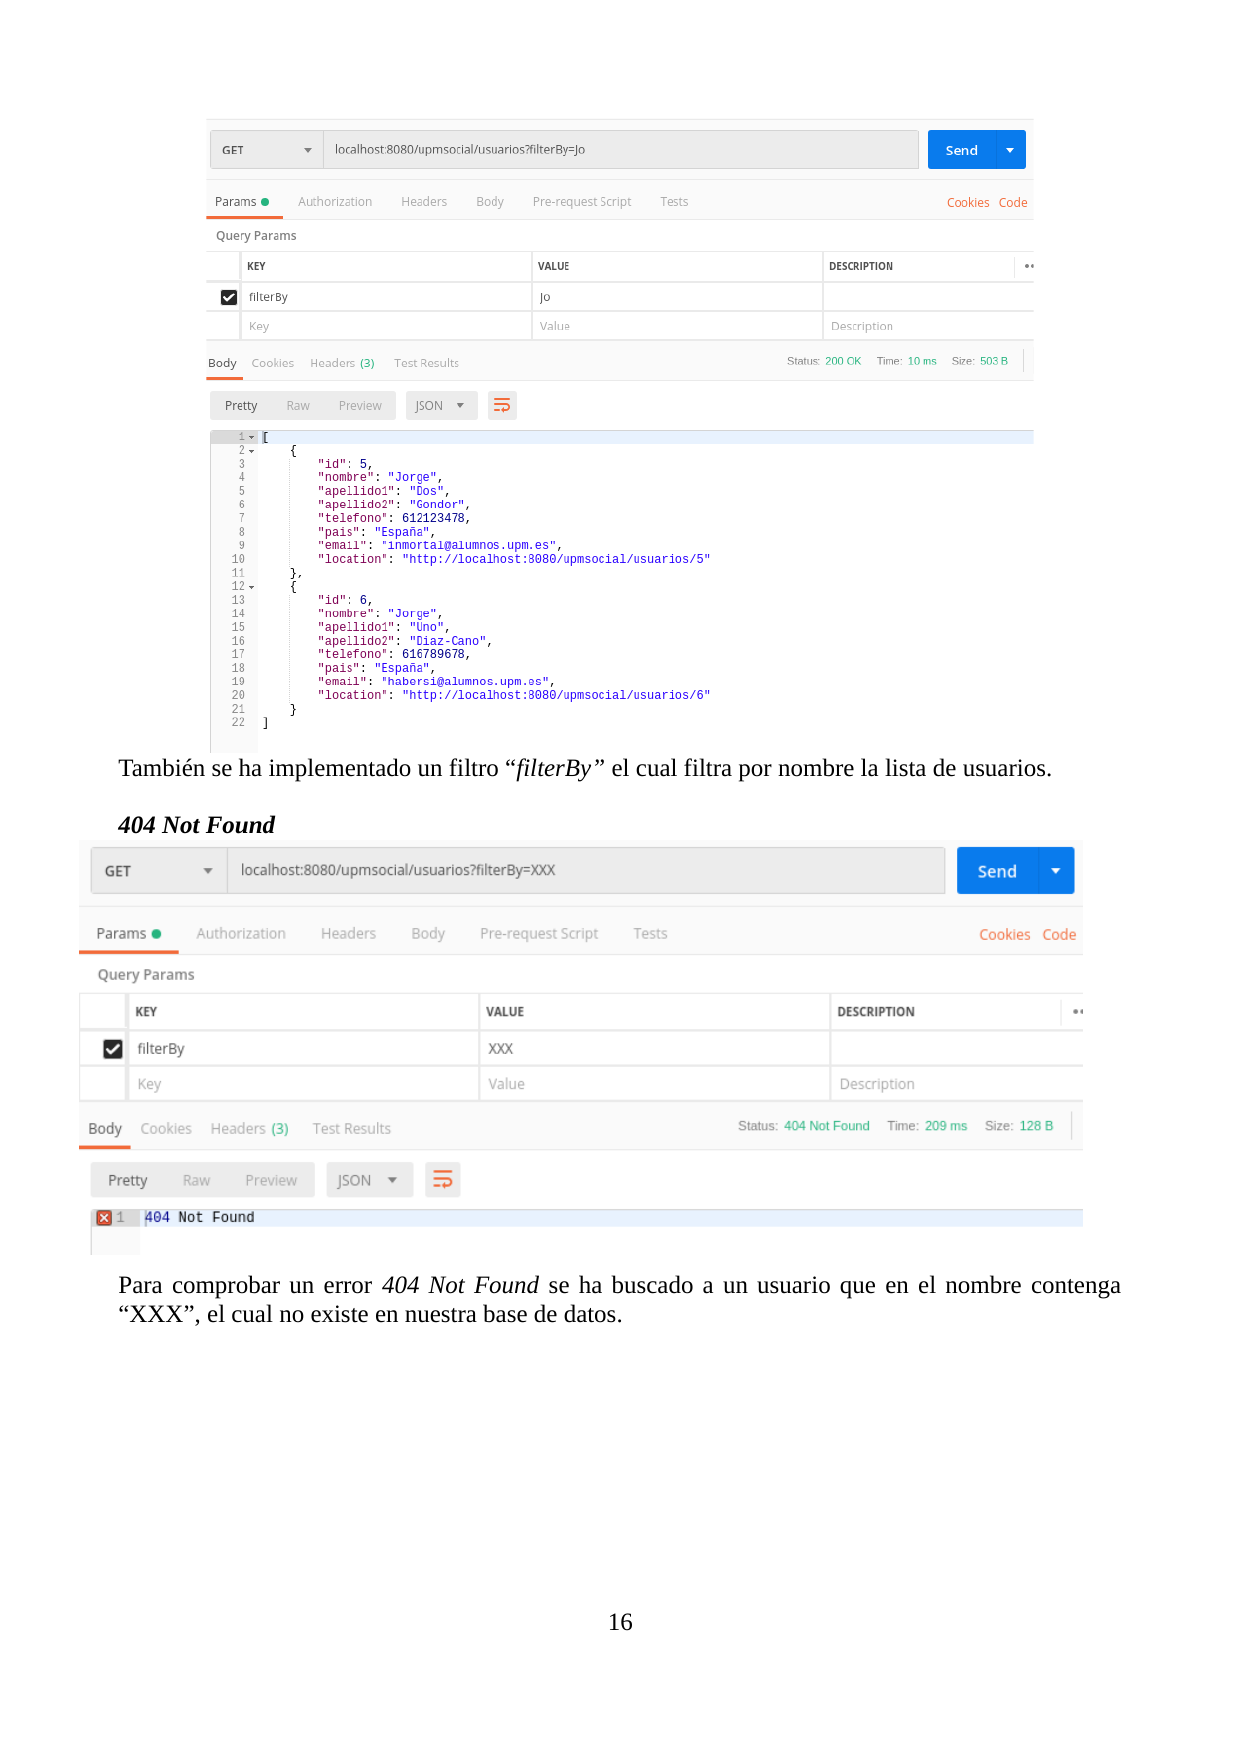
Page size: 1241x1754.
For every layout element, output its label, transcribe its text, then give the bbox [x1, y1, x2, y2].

text 404 Not Found [118, 811, 1122, 839]
text También se ha implementado un filtro “filterBy” el cual filtra por nombre la lista de usuarios. [118, 118, 1122, 782]
text Para comprobar un error 404 Not Found se ha buscado a un usuario que en el nombre contenga “XXX”, el cual no existe en nuestra base de datos. [118, 1271, 1122, 1328]
picture [79, 840, 1083, 1255]
picture [206, 118, 1034, 753]
